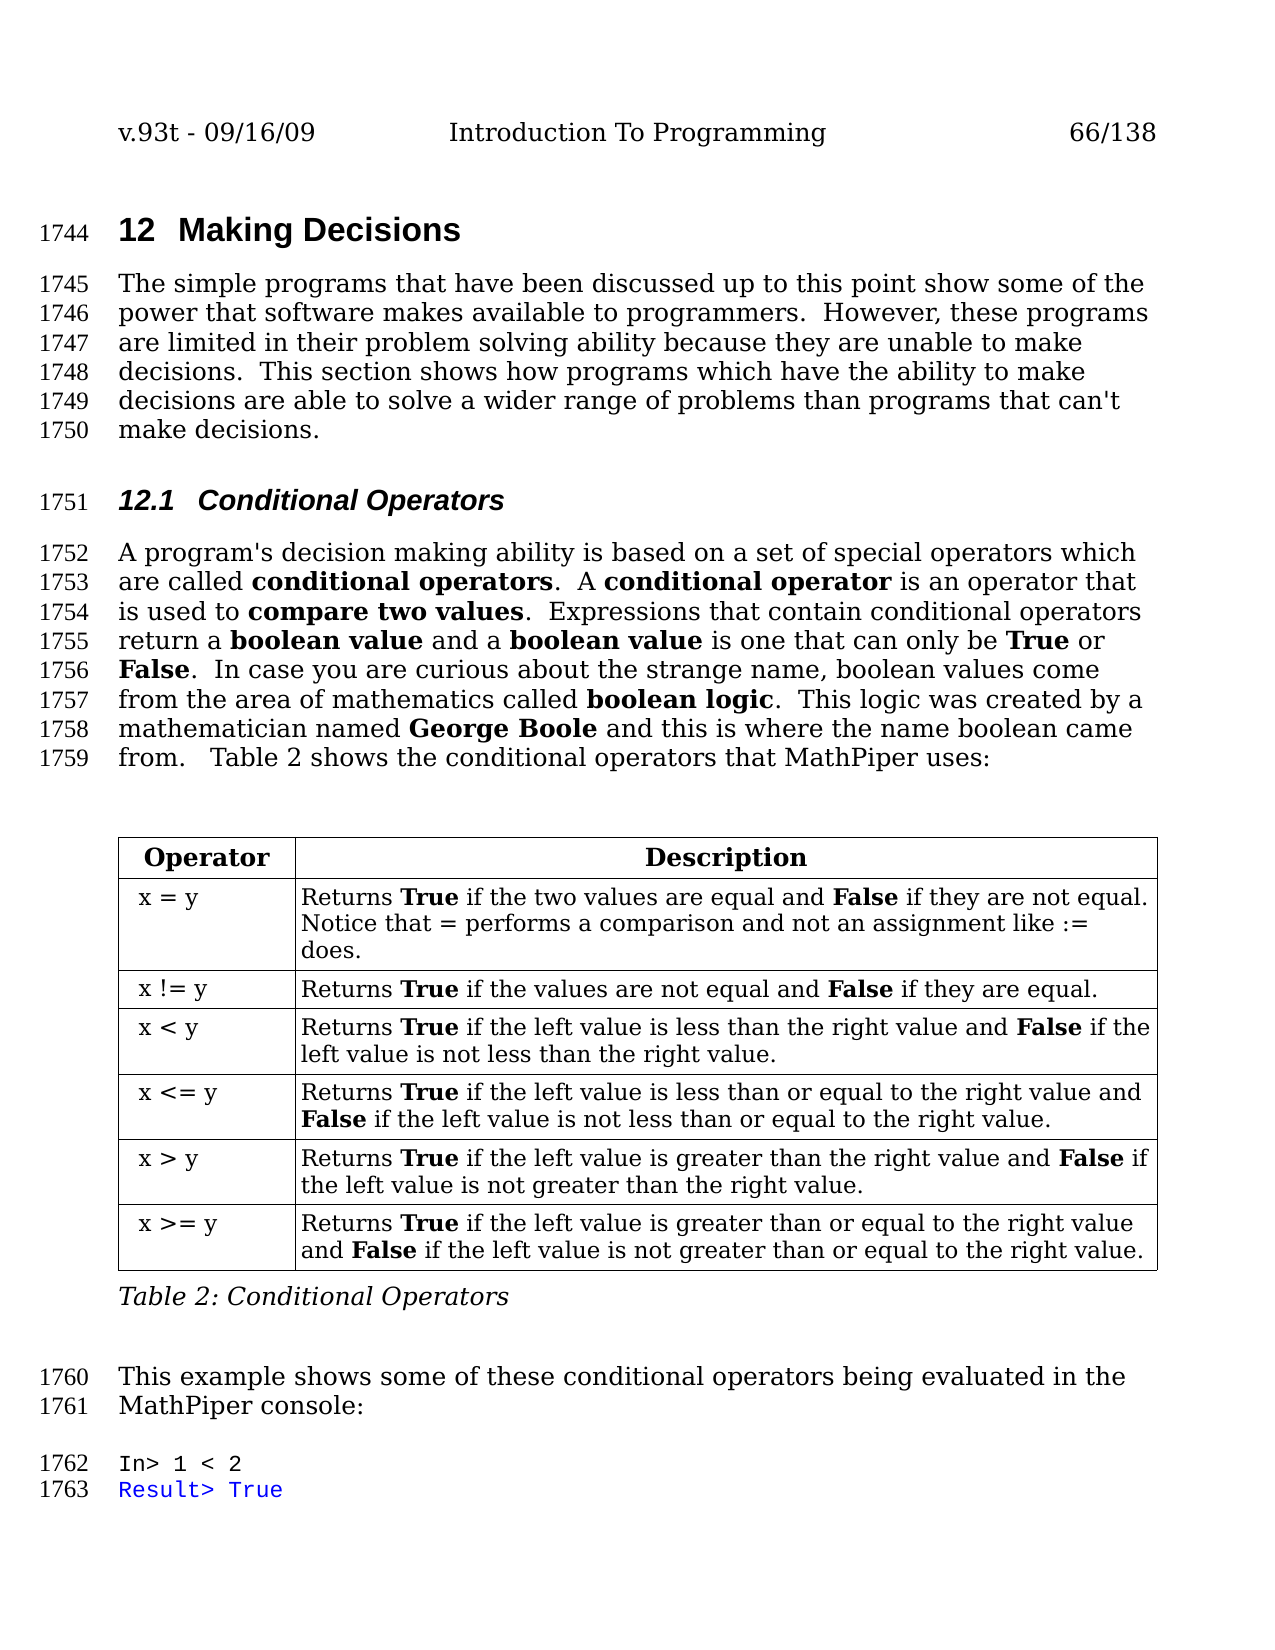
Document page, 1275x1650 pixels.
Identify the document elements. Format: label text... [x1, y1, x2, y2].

text The simple programs that have been discussed up to this point show some of the power that software makes available to programmers. However, these programs are limited in their problem solving ability because they are unable to make decisions. This section shows how programs which have the ability to make decisions are able to solve a wider range of problems than programs that can't make decisions. [118, 269, 1157, 444]
text A program's decision making ability is based on a set of special operators which are called conditional operators. A conditional operator is an operator that is used to compare two values. Expressions that contain conditional operators return a boolean value and a boolean value is one that can only be True or False. In case you are curious about the strange name, boolean values come from the area of mathematics called boolean logic. This logic was created by a mathematician named George Boole and this is where the name boolean came from. Table 2 shows the conditional operators that MathPiper uses: [118, 538, 1157, 772]
subtitle Conditional Operators [118, 483, 1157, 517]
table_cell x > y [119, 1140, 295, 1204]
text This example shows some of these conditional operators being evaluated in the MathPiper console: [118, 1362, 1157, 1420]
text In> 1 < 2 [118, 1452, 1157, 1478]
table_cell x < y [119, 1009, 295, 1073]
table_cell Returns True if the left value is greater than or equal to the right value and False if the left value is not greater than or equal to the right value. [296, 1205, 1157, 1270]
text Result> True [118, 1478, 1157, 1504]
table_header Operator [119, 838, 295, 878]
table_cell x = y [119, 879, 295, 970]
table_cell x <= y [119, 1075, 295, 1139]
text Table 2: Conditional Operators [118, 1282, 1157, 1311]
table_cell Returns True if the values are not equal and False if they are equal. [296, 971, 1157, 1008]
table_cell x != y [119, 971, 295, 1008]
table_cell x >= y [119, 1205, 295, 1270]
subtitle Making Decisions [118, 210, 1157, 248]
table_cell Returns True if the two values are equal and False if they are not equal. Notice that = performs a comparison and not an assignment like := does. [296, 879, 1157, 970]
table_header Description [296, 838, 1157, 878]
table_cell Returns True if the left value is less than or equal to the right value and False if the left value is not less than or equal to the right value. [296, 1075, 1157, 1139]
table_cell Returns True if the left value is less than the right value and False if the left value is not less than the right value. [296, 1009, 1157, 1073]
table_cell Returns True if the left value is greater than the right value and False if the left value is not greater than the right value. [296, 1140, 1157, 1204]
